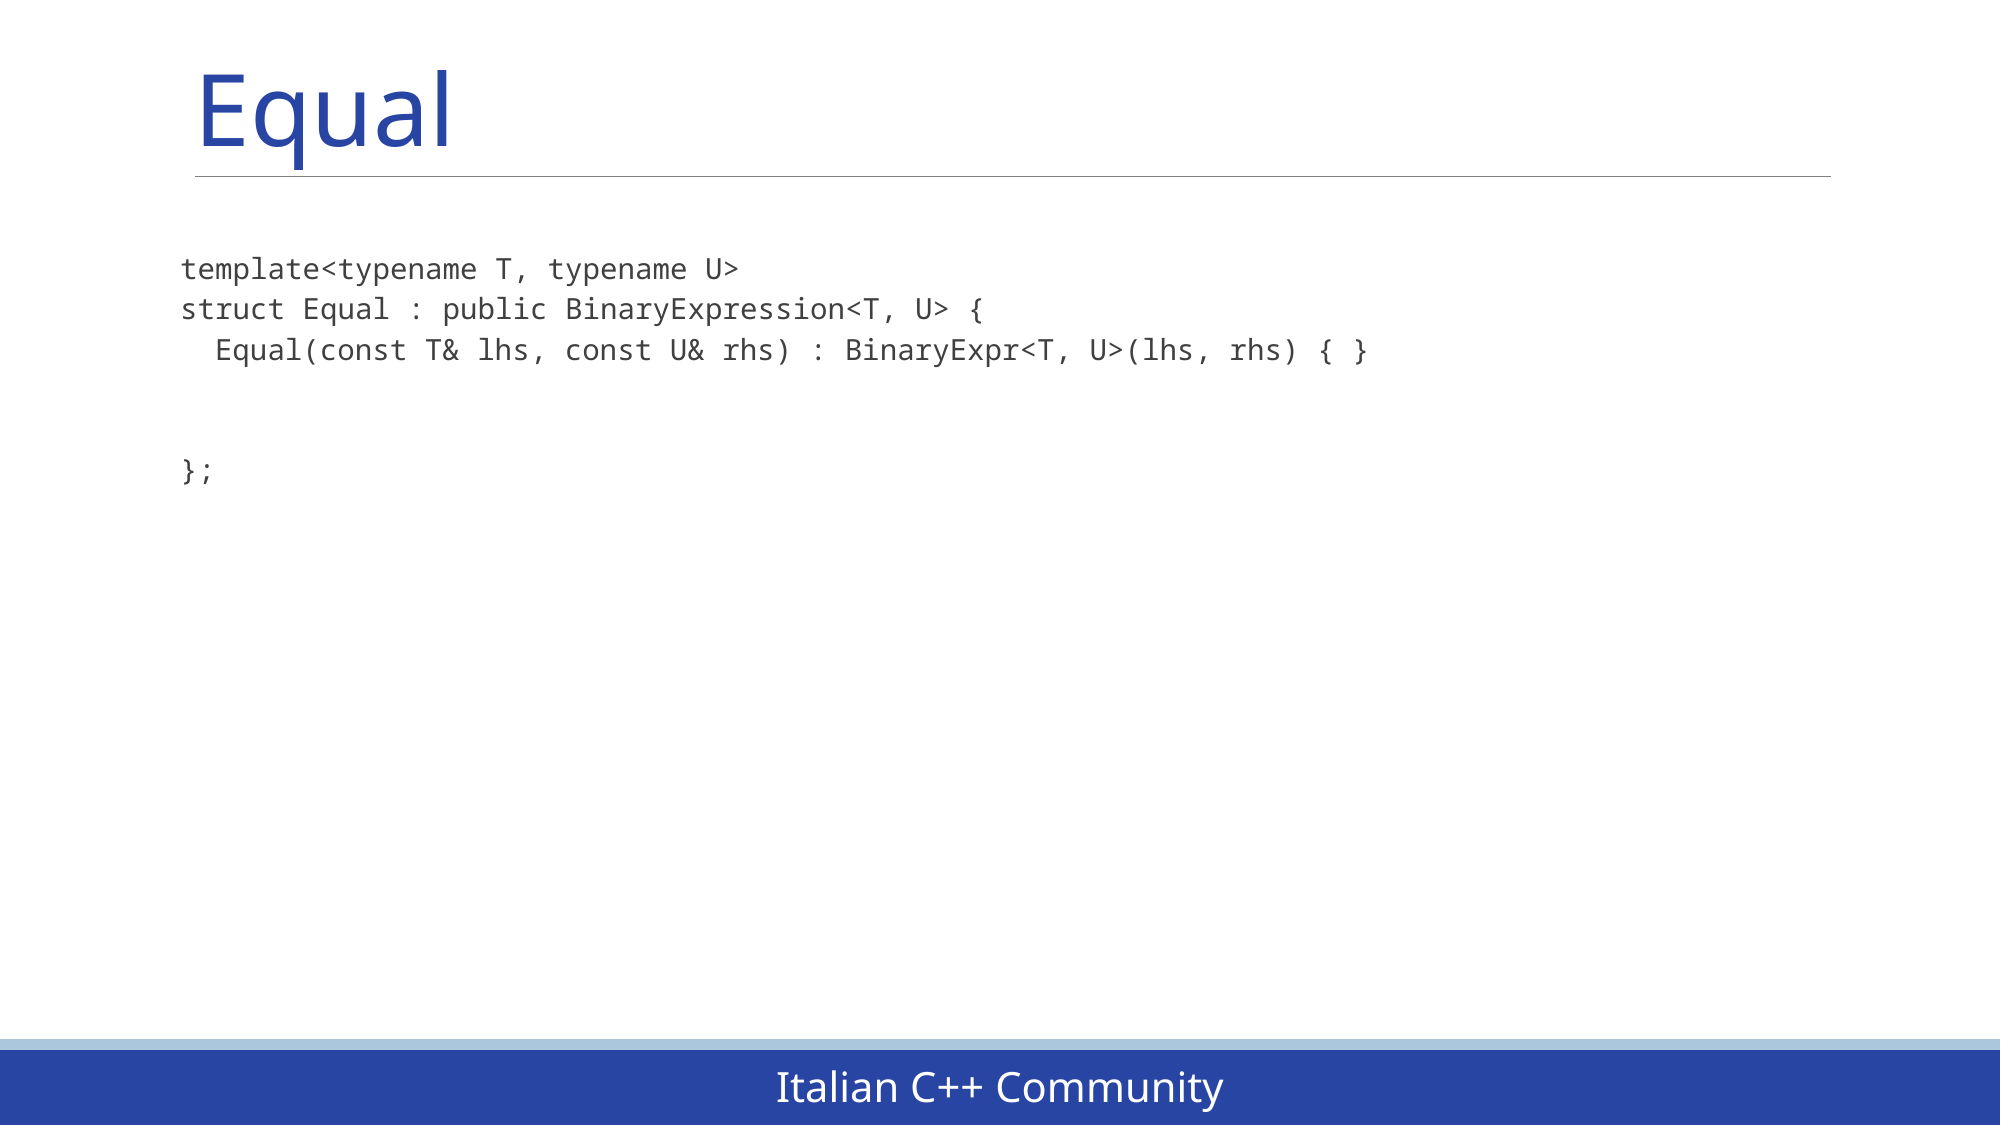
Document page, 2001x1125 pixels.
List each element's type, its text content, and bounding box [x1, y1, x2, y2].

title Equal [179, 2, 1830, 175]
list template<typename T, typename U> struct Equal : public BinaryExpression<T, U> { Equal(const T& lhs, const U& rhs) : BinaryExpr<T, U>(lhs, rhs) { } }; [179, 202, 1830, 1011]
